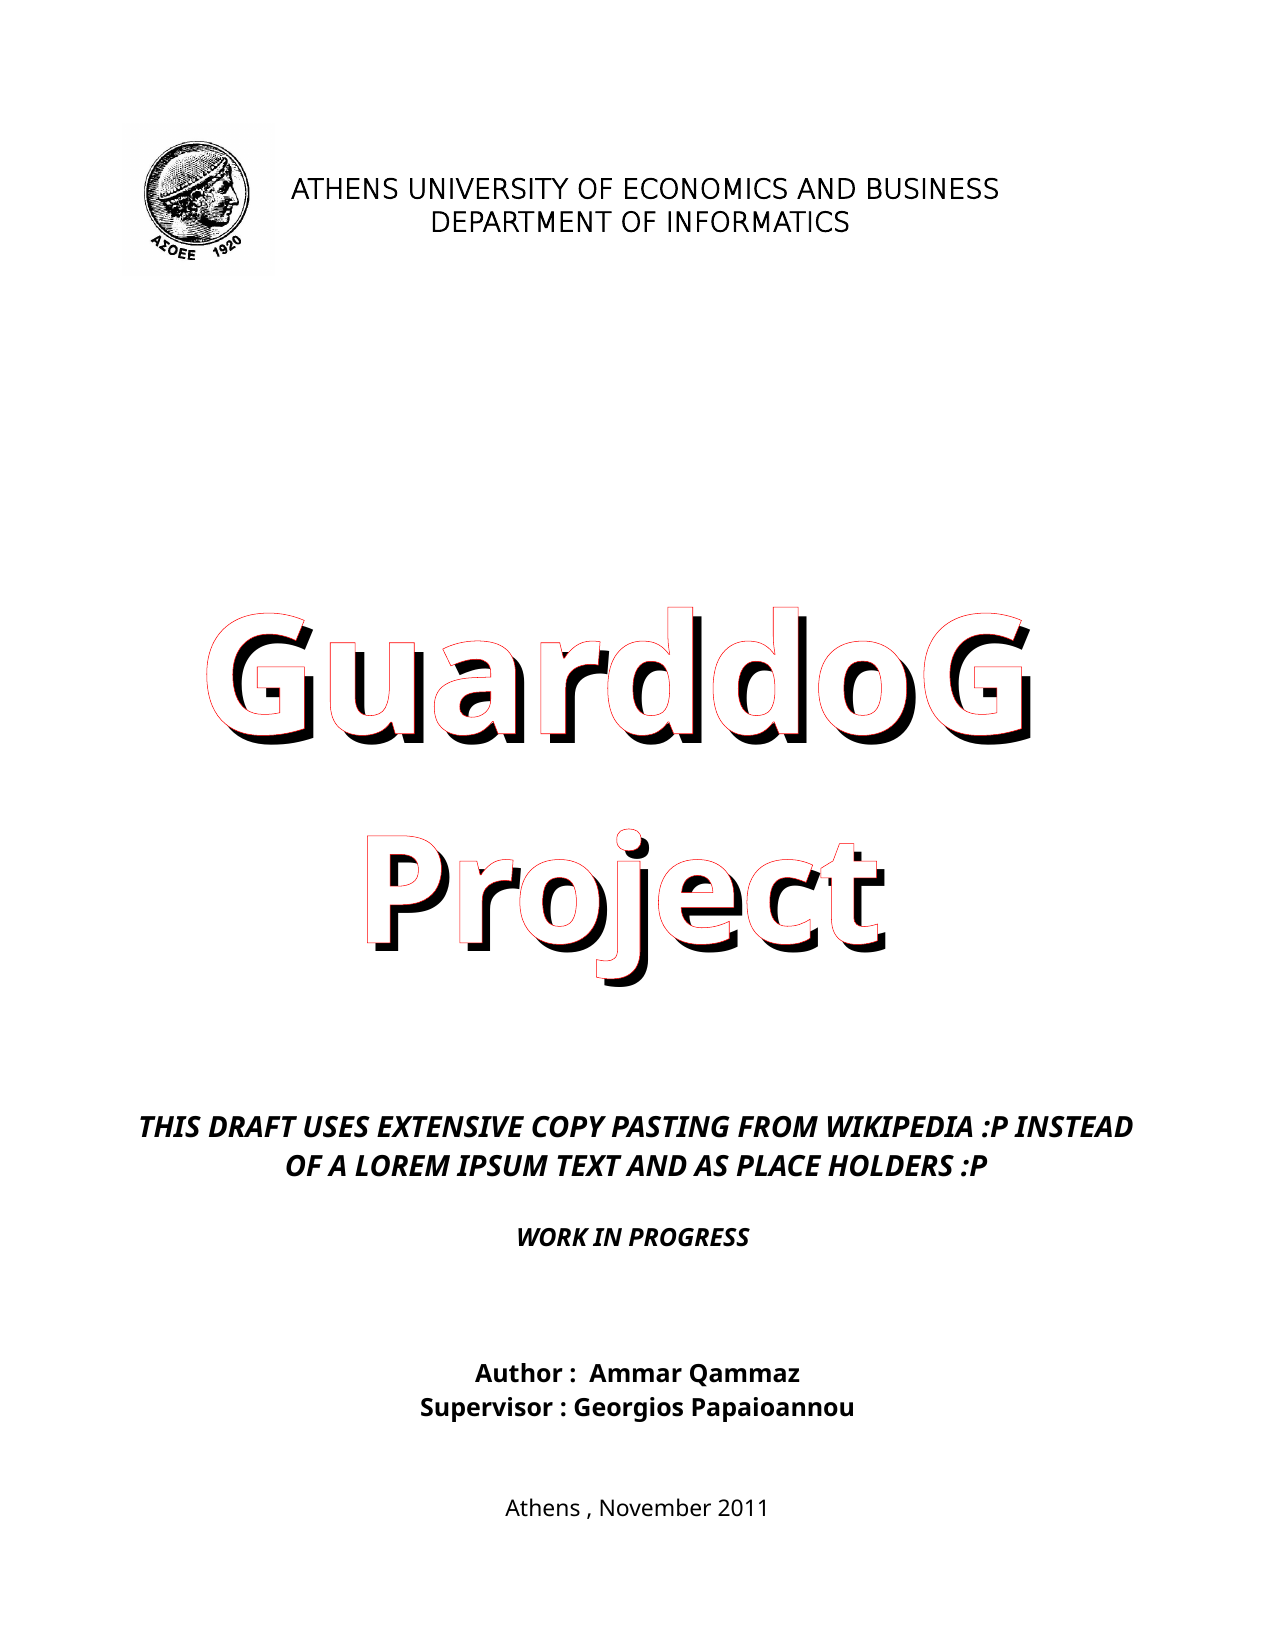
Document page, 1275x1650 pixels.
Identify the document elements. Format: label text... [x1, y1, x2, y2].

text THIS DRAFT USES EXTENSIVE COPY PASTING FROM WIKIPEDIA :P INSTEAD OF A LOREM IPSUM TEXT AND AS PLACE HOLDERS :P [118, 1106, 1157, 1185]
text Athens , November 2011 [118, 1492, 1157, 1523]
text Supervisor : Georgios Papaioannou [118, 1389, 1157, 1424]
text Author : Ammar Qammaz [118, 1356, 1157, 1389]
text ATHENS UNIVERSITY OF ECONOMICS AND BUSINESS [275, 169, 1157, 206]
text WORK IN PROGRESS [118, 1219, 1157, 1253]
text DEPARTMENT OF INFORMATICS [275, 206, 1157, 238]
picture [122, 123, 275, 276]
text Project [118, 782, 1157, 987]
text GuarddoG [118, 556, 1157, 782]
